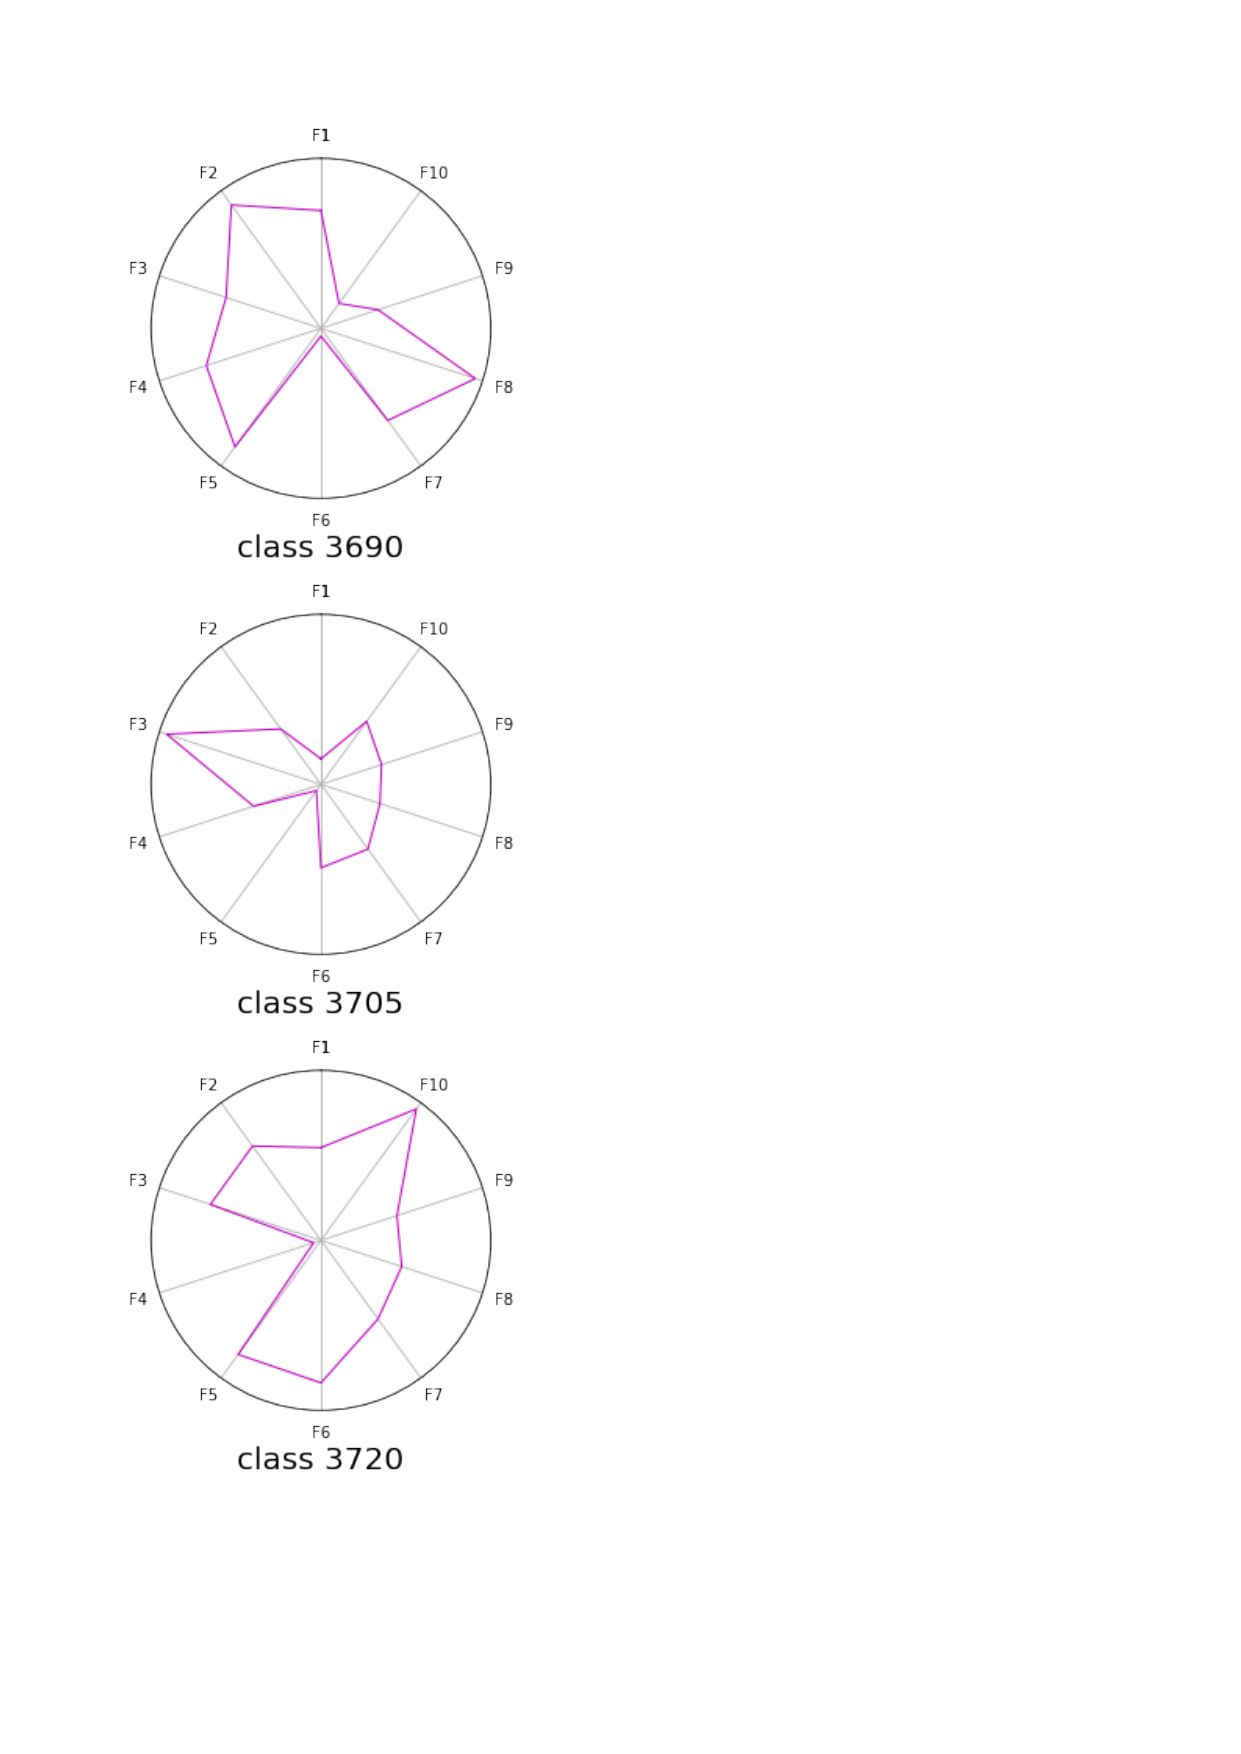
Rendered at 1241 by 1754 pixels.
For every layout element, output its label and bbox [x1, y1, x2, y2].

picture [118, 118, 523, 1487]
